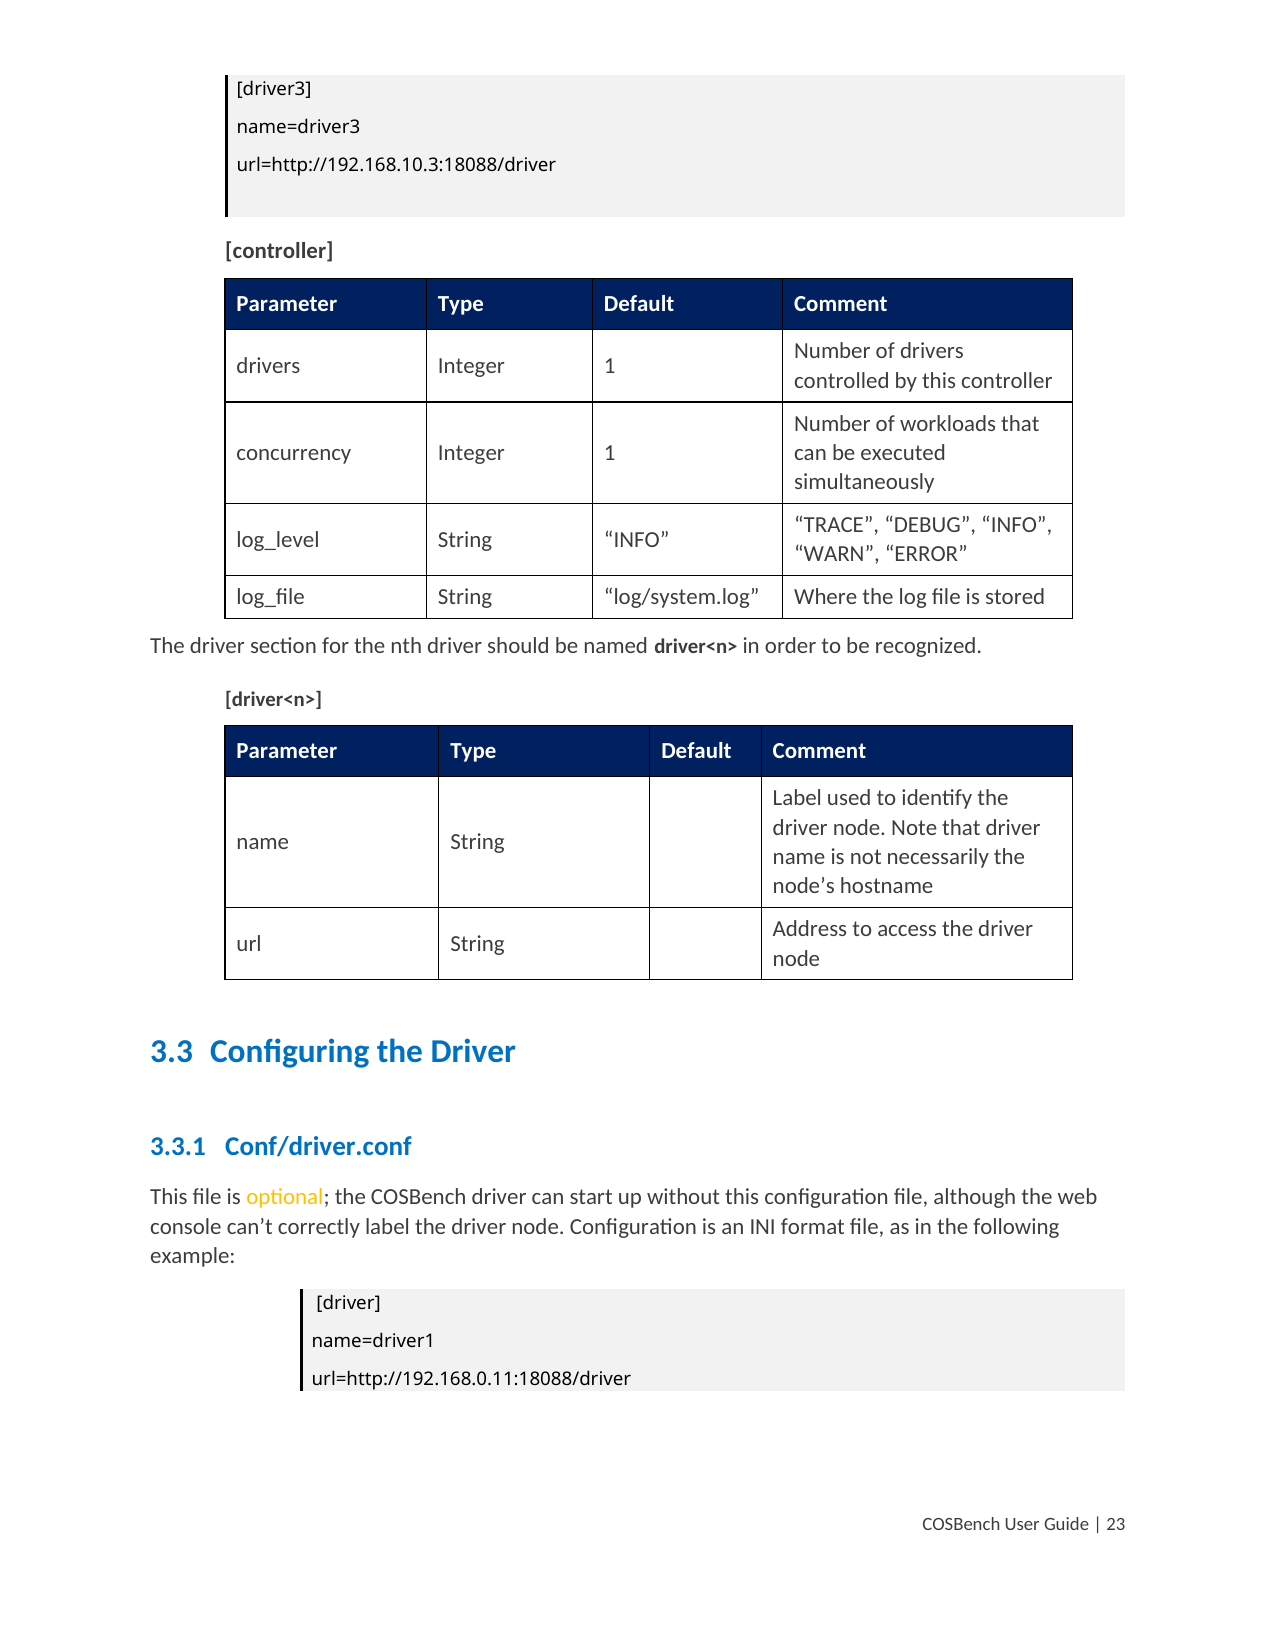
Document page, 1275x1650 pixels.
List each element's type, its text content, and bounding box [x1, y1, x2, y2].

table_cell concurrency [226, 403, 426, 503]
table_cell String [439, 777, 649, 907]
table_cell Number of workloads that can be executed simultaneously [783, 403, 1072, 503]
subtitle Conf/driver.conf [150, 1129, 1125, 1162]
text This file is optional; the COSBench driver can start up without this configuration file, although the web console can’t correctly label the driver node. Configuration is an INI format file, as in the following example: [150, 1182, 1125, 1269]
table_cell “TRACE”, “DEBUG”, “INFO”, “WARN”, “ERROR” [783, 504, 1072, 575]
text [driver3] [228, 75, 1125, 101]
text The driver section for the nth driver should be named driver<n> in order to be recognized. [150, 631, 1125, 659]
table_header Comment [762, 726, 1072, 776]
table_cell String [427, 504, 592, 575]
text [driver<n>] [225, 686, 1125, 711]
table_cell Address to access the driver node [762, 908, 1072, 979]
table_cell Integer [427, 403, 592, 503]
table_cell Integer [427, 330, 592, 401]
table_header Type [427, 279, 592, 329]
table_header Parameter [226, 279, 426, 329]
table_cell “log/system.log” [593, 576, 782, 618]
text name=driver1 [303, 1327, 1125, 1353]
table_header Default [650, 726, 761, 776]
table_cell url [226, 908, 438, 979]
table_cell “INFO” [593, 504, 782, 575]
table_cell 1 [593, 403, 782, 503]
table_header Default [593, 279, 782, 329]
table_cell Label used to identify the driver node. Note that driver name is not necessarily the node’s hostname [762, 777, 1072, 907]
table_cell Where the log file is stored [783, 576, 1072, 618]
subtitle Configuring the Driver [150, 1030, 1125, 1071]
text [controller] [225, 236, 1125, 264]
table_header Comment [783, 279, 1072, 329]
table_cell String [439, 908, 649, 979]
table_cell log_level [226, 504, 426, 575]
text url=http://192.168.10.3:18088/driver [228, 151, 1125, 177]
table_cell 1 [593, 330, 782, 401]
table_cell String [427, 576, 592, 618]
table_cell drivers [226, 330, 426, 401]
table_cell log_file [226, 576, 426, 618]
table_cell [650, 908, 761, 979]
table_cell name [226, 777, 438, 907]
table_cell Number of drivers controlled by this controller [783, 330, 1072, 401]
text url=http://192.168.0.11:18088/driver [303, 1365, 1125, 1391]
table_header Parameter [226, 726, 438, 776]
text [driver] [303, 1289, 1125, 1315]
text name=driver3 [228, 113, 1125, 138]
table_header Type [439, 726, 649, 776]
table_cell [650, 777, 761, 907]
